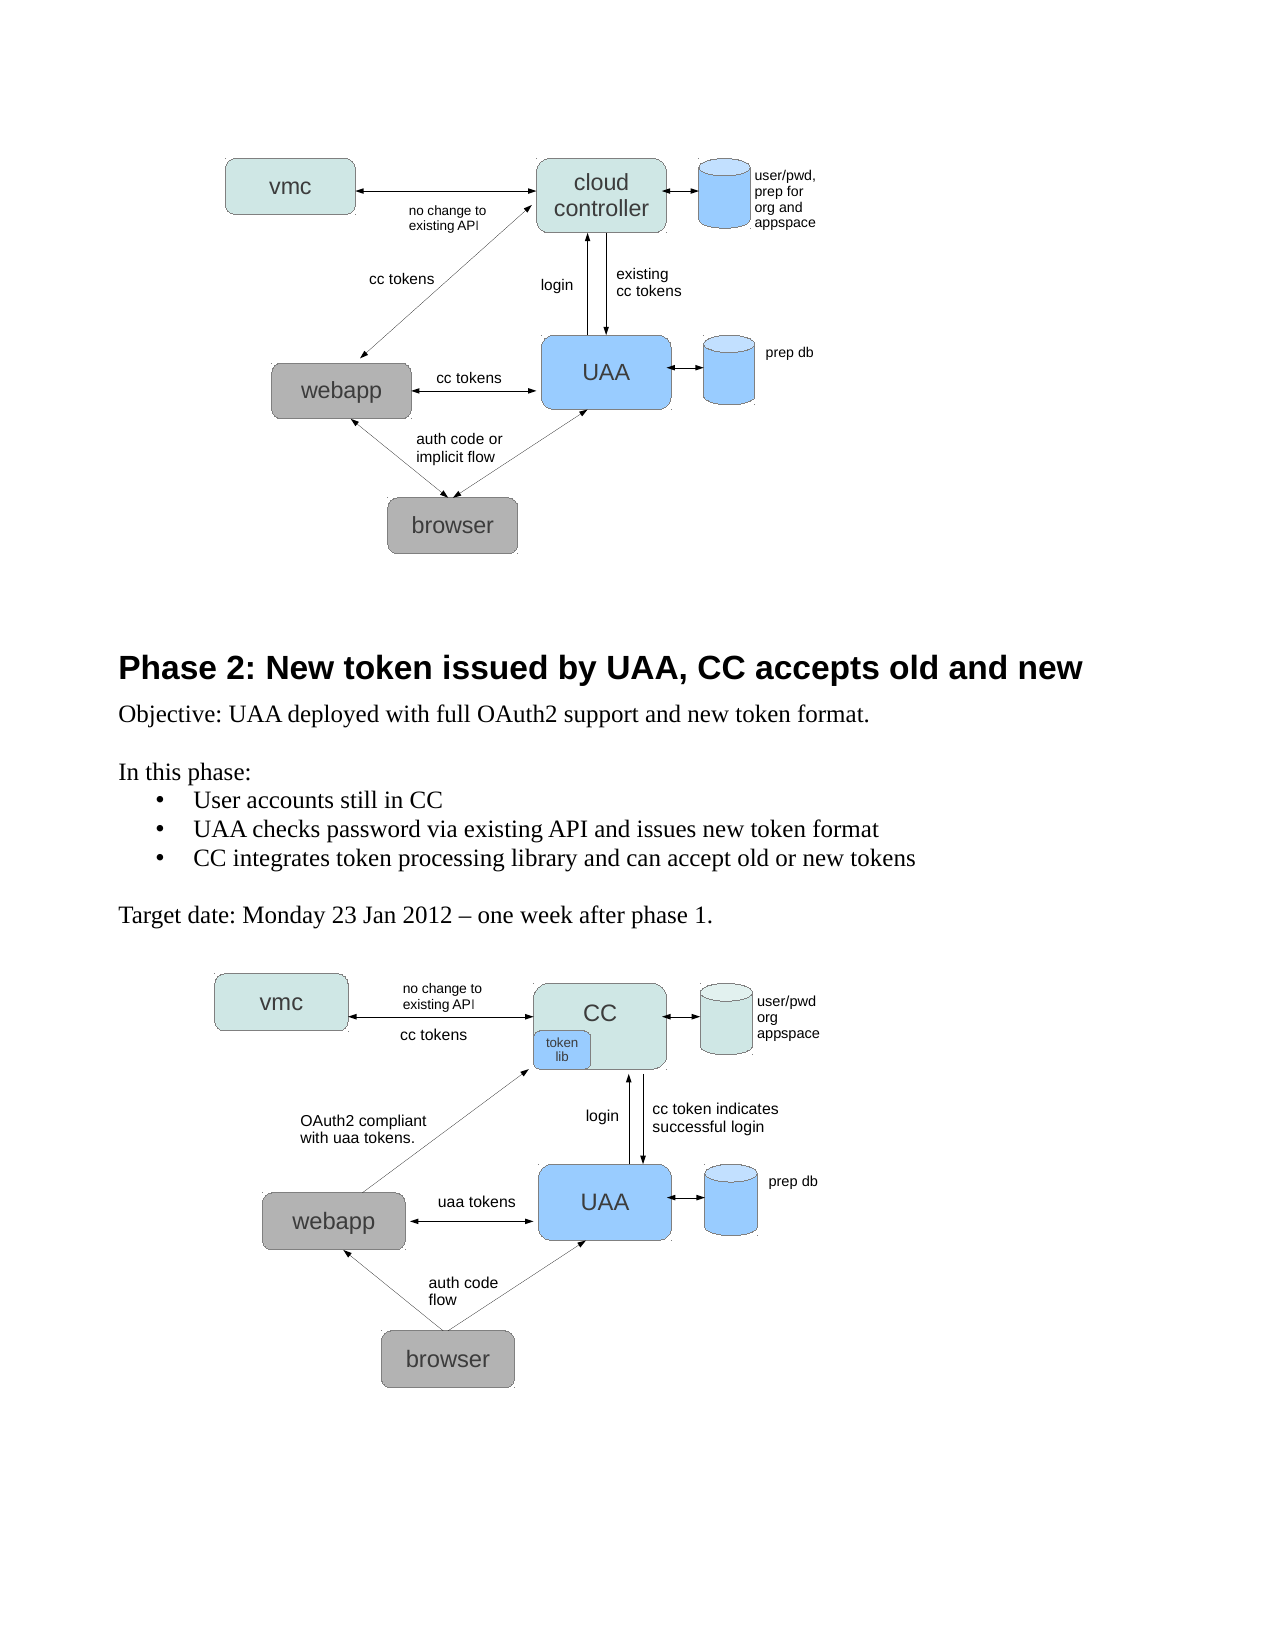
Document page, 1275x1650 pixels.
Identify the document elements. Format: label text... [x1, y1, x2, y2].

list UAA checks password via existing API and issues new token format [156, 814, 1157, 843]
subtitle Phase 2: New token issued by UAA, CC accepts old and new [118, 648, 1157, 687]
text Objective: UAA deployed with full OAuth2 support and new token format. [118, 699, 1157, 728]
list User accounts still in CC [156, 785, 1157, 814]
text Target date: Monday 23 Jan 2012 – one week after phase 1. [118, 900, 1157, 929]
list CC integrates token processing library and can accept old or new tokens [156, 843, 1157, 872]
text In this phase: [118, 757, 1157, 785]
